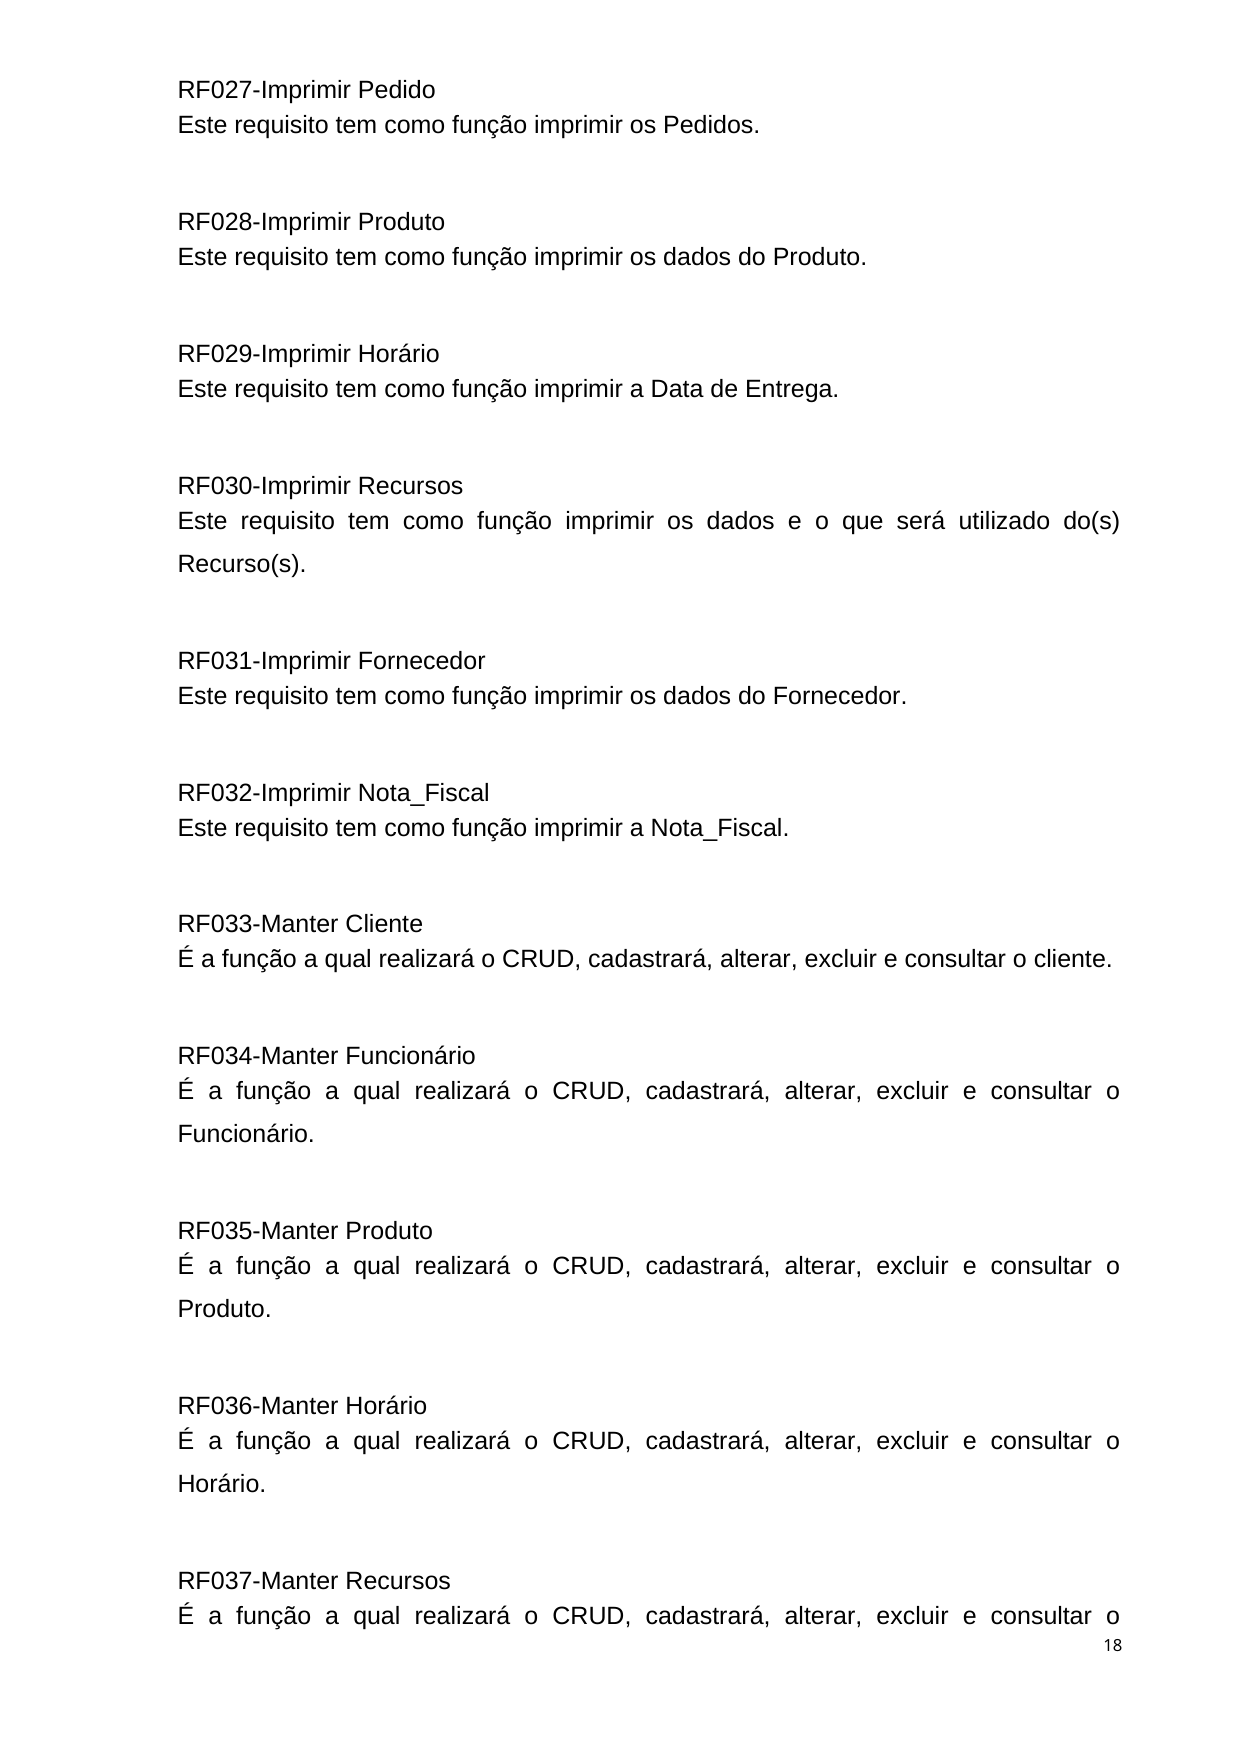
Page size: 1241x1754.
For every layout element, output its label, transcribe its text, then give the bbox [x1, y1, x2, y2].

text Este requisito tem como função imprimir a Nota_Fiscal. [177, 812, 1122, 841]
text É a função a qual realizará o CRUD, cadastrará, alterar, excluir e consultar o Funcionário. [177, 1076, 1122, 1148]
subtitle RF029-Imprimir Horário [177, 339, 1122, 367]
subtitle RF027-Imprimir Pedido [177, 75, 1122, 104]
subtitle RF033-Manter Cliente [177, 909, 1122, 938]
subtitle RF031-Imprimir Fornecedor [177, 646, 1122, 674]
subtitle RF030-Imprimir Recursos [177, 471, 1122, 499]
text Este requisito tem como função imprimir a Data de Entrega. [177, 374, 1122, 402]
text Este requisito tem como função imprimir os dados do Fornecedor. [177, 681, 1122, 709]
text É a função a qual realizará o CRUD, cadastrará, alterar, excluir e consultar o Produto. [177, 1251, 1122, 1323]
subtitle RF037-Manter Recursos [177, 1566, 1122, 1595]
text É a função a qual realizará o CRUD, cadastrará, alterar, excluir e consultar o [177, 1601, 1122, 1630]
subtitle RF034-Manter Funcionário [177, 1041, 1122, 1070]
text Este requisito tem como função imprimir os Pedidos. [177, 110, 1122, 139]
text É a função a qual realizará o CRUD, cadastrará, alterar, excluir e consultar o Horário. [177, 1426, 1122, 1498]
subtitle RF035-Manter Produto [177, 1216, 1122, 1245]
text Este requisito tem como função imprimir os dados do Produto. [177, 242, 1122, 271]
text É a função a qual realizará o CRUD, cadastrará, alterar, excluir e consultar o cliente. [177, 944, 1122, 973]
text Este requisito tem como função imprimir os dados e o que será utilizado do(s) Recurso(s). [177, 506, 1122, 577]
subtitle RF032-Imprimir Nota_Fiscal [177, 777, 1122, 806]
subtitle RF028-Imprimir Produto [177, 207, 1122, 236]
subtitle RF036-Manter Horário [177, 1391, 1122, 1420]
